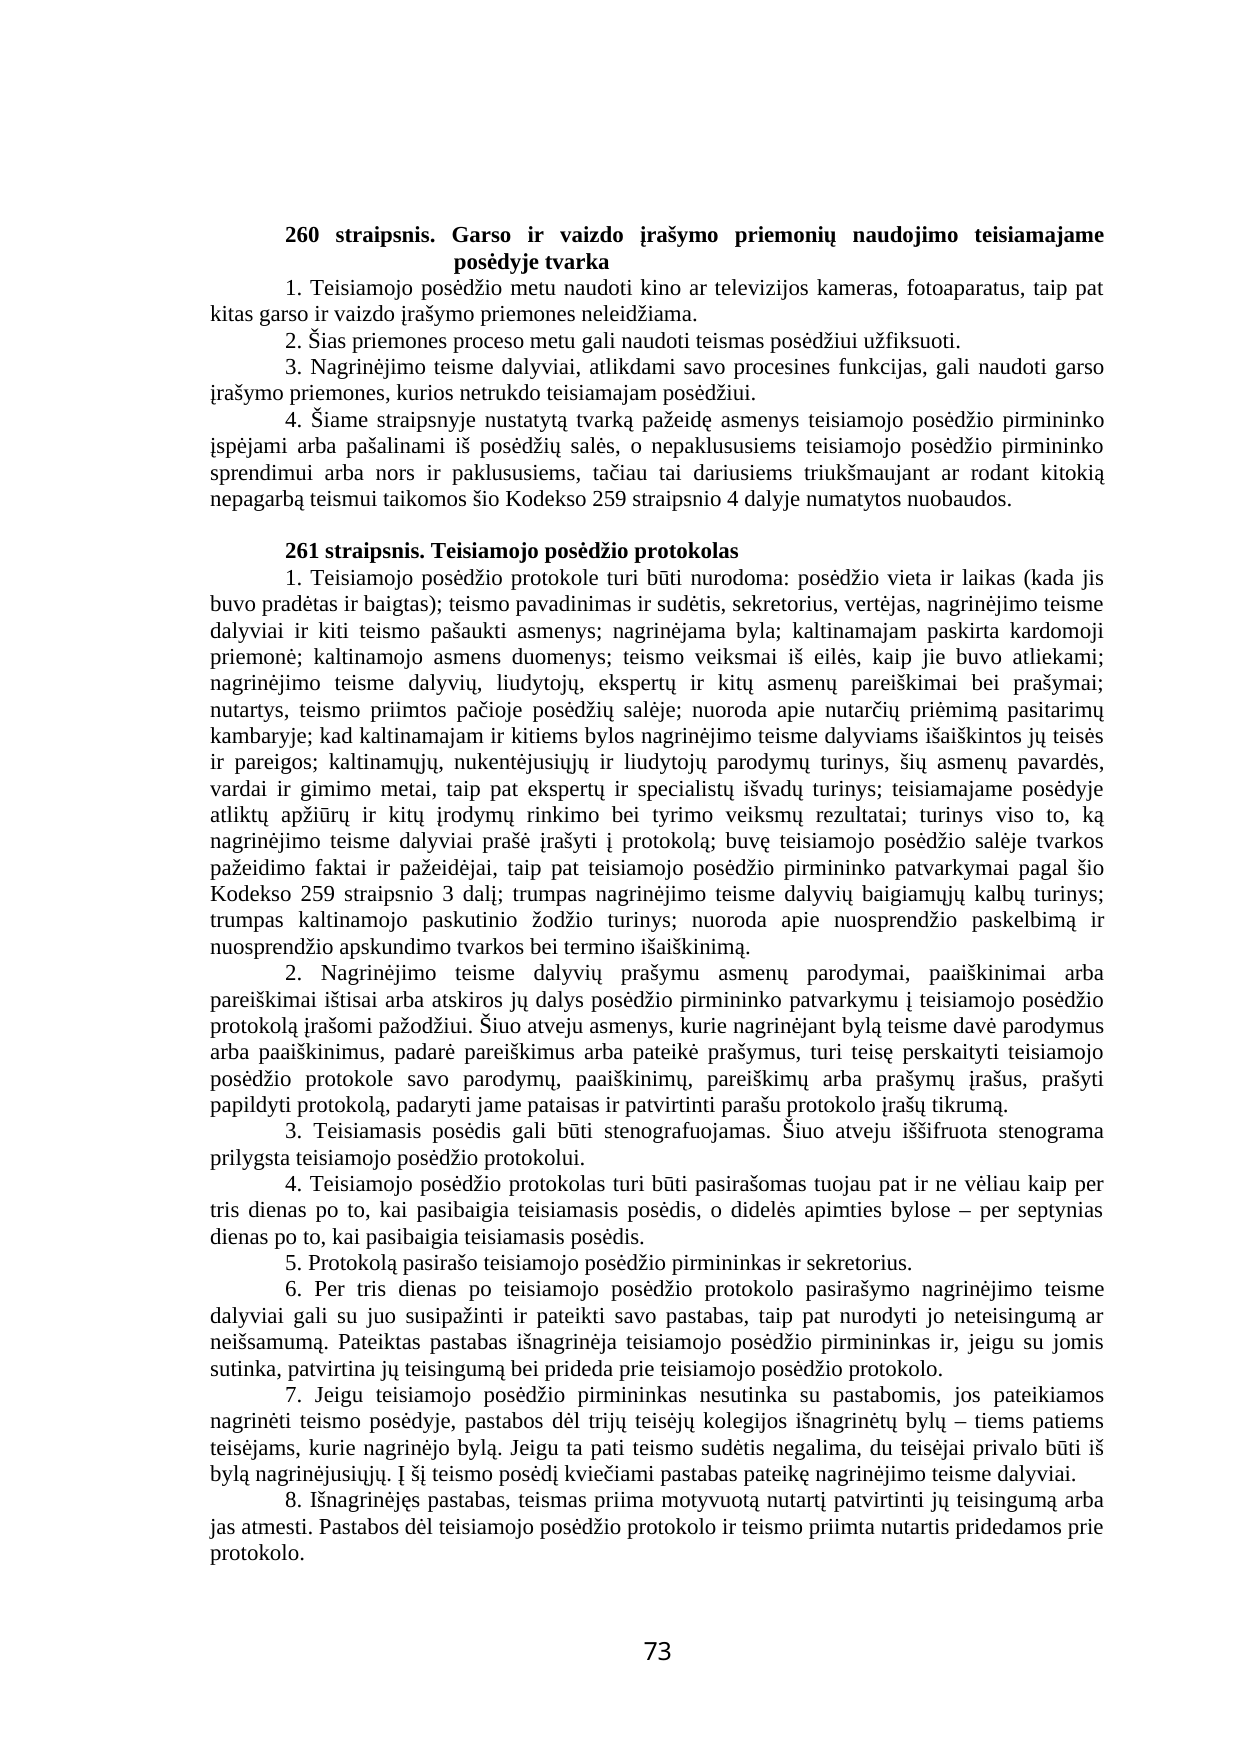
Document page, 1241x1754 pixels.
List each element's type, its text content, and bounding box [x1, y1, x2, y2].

text 2. Nagrinėjimo teisme dalyvių prašymu asmenų parodymai, paaiškinimai arba pareiškimai ištisai arba atskiros jų dalys posėdžio pirmininko patvarkymu į teisiamojo posėdžio protokolą įrašomi pažodžiui. Šiuo atveju asmenys, kurie nagrinėjant bylą teisme davė parodymus arba paaiškinimus, padarė pareiškimus arba pateikė prašymus, turi teisę perskaityti teisiamojo posėdžio protokole savo parodymų, paaiškinimų, pareiškimų arba prašymų įrašus, prašyti papildyti protokolą, padaryti jame pataisas ir patvirtinti parašu protokolo įrašų tikrumą. [210, 959, 1106, 1117]
text 6. Per tris dienas po teisiamojo posėdžio protokolo pasirašymo nagrinėjimo teisme dalyviai gali su juo susipažinti ir pateikti savo pastabas, taip pat nurodyti jo neteisingumą ar neišsamumą. Pateiktas pastabas išnagrinėja teisiamojo posėdžio pirmininkas ir, jeigu su jomis sutinka, patvirtina jų teisingumą bei prideda prie teisiamojo posėdžio protokolo. [210, 1276, 1106, 1381]
text 3. Nagrinėjimo teisme dalyviai, atlikdami savo procesines funkcijas, gali naudoti garso įrašymo priemones, kurios netrukdo teisiamajam posėdžiui. [210, 353, 1106, 406]
text 1. Teisiamojo posėdžio metu naudoti kino ar televizijos kameras, fotoaparatus, taip pat kitas garso ir vaizdo įrašymo priemones neleidžiama. [210, 274, 1106, 327]
text 3. Teisiamasis posėdis gali būti stenografuojamas. Šiuo atveju iššifruota stenograma prilygsta teisiamojo posėdžio protokolui. [210, 1117, 1106, 1170]
text 2. Šias priemones proceso metu gali naudoti teismas posėdžiui užfiksuoti. [210, 327, 1106, 353]
text 4. Šiame straipsnyje nustatytą tvarką pažeidę asmenys teisiamojo posėdžio pirmininko įspėjami arba pašalinami iš posėdžių salės, o nepaklususiems teisiamojo posėdžio pirmininko sprendimui arba nors ir paklususiems, tačiau tai dariusiems triukšmaujant ar rodant kitokią nepagarbą teismui taikomos šio Kodekso 259 straipsnio 4 dalyje numatytos nuobaudos. [210, 406, 1106, 511]
text 260 straipsnis. Garso ir vaizdo įrašymo priemonių naudojimo teisiamajame posėdyje tvarka [285, 221, 1106, 274]
text 4. Teisiamojo posėdžio protokolas turi būti pasirašomas tuojau pat ir ne vėliau kaip per tris dienas po to, kai pasibaigia teisiamasis posėdis, o didelės apimties bylose – per septynias dienas po to, kai pasibaigia teisiamasis posėdis. [210, 1170, 1106, 1249]
text 7. Jeigu teisiamojo posėdžio pirmininkas nesutinka su pastabomis, jos pateikiamos nagrinėti teismo posėdyje, pastabos dėl trijų teisėjų kolegijos išnagrinėtų bylų – tiems patiems teisėjams, kurie nagrinėjo bylą. Jeigu ta pati teismo sudėtis negalima, du teisėjai privalo būti iš bylą nagrinėjusiųjų. Į šį teismo posėdį kviečiami pastabas pateikę nagrinėjimo teisme dalyviai. [210, 1381, 1106, 1486]
text 8. Išnagrinėjęs pastabas, teismas priima motyvuotą nutartį patvirtinti jų teisingumą arba jas atmesti. Pastabos dėl teisiamojo posėdžio protokolo ir teismo priimta nutartis pridedamos prie protokolo. [210, 1486, 1106, 1565]
text 5. Protokolą pasirašo teisiamojo posėdžio pirmininkas ir sekretorius. [210, 1249, 1106, 1276]
text 1. Teisiamojo posėdžio protokole turi būti nurodoma: posėdžio vieta ir laikas (kada jis buvo pradėtas ir baigtas); teismo pavadinimas ir sudėtis, sekretorius, vertėjas, nagrinėjimo teisme dalyviai ir kiti teismo pašaukti asmenys; nagrinėjama byla; kaltinamajam paskirta kardomoji priemonė; kaltinamojo asmens duomenys; teismo veiksmai iš eilės, kaip jie buvo atliekami; nagrinėjimo teisme dalyvių, liudytojų, ekspertų ir kitų asmenų pareiškimai bei prašymai; nutartys, teismo priimtos pačioje posėdžių salėje; nuoroda apie nutarčių priėmimą pasitarimų kambaryje; kad kaltinamajam ir kitiems bylos nagrinėjimo teisme dalyviams išaiškintos jų teisės ir pareigos; kaltinamųjų, nukentėjusiųjų ir liudytojų parodymų turinys, šių asmenų pavardės, vardai ir gimimo metai, taip pat ekspertų ir specialistų išvadų turinys; teisiamajame posėdyje atliktų apžiūrų ir kitų įrodymų rinkimo bei tyrimo veiksmų rezultatai; turinys viso to, ką nagrinėjimo teisme dalyviai prašė įrašyti į protokolą; buvę teisiamojo posėdžio salėje tvarkos pažeidimo faktai ir pažeidėjai, taip pat teisiamojo posėdžio pirmininko patvarkymai pagal šio Kodekso 259 straipsnio 3 dalį; trumpas nagrinėjimo teisme dalyvių baigiamųjų kalbų turinys; trumpas kaltinamojo paskutinio žodžio turinys; nuoroda apie nuosprendžio paskelbimą ir nuosprendžio apskundimo tvarkos bei termino išaiškinimą. [210, 564, 1106, 959]
text 261 straipsnis. Teisiamojo posėdžio protokolas [210, 538, 1106, 564]
